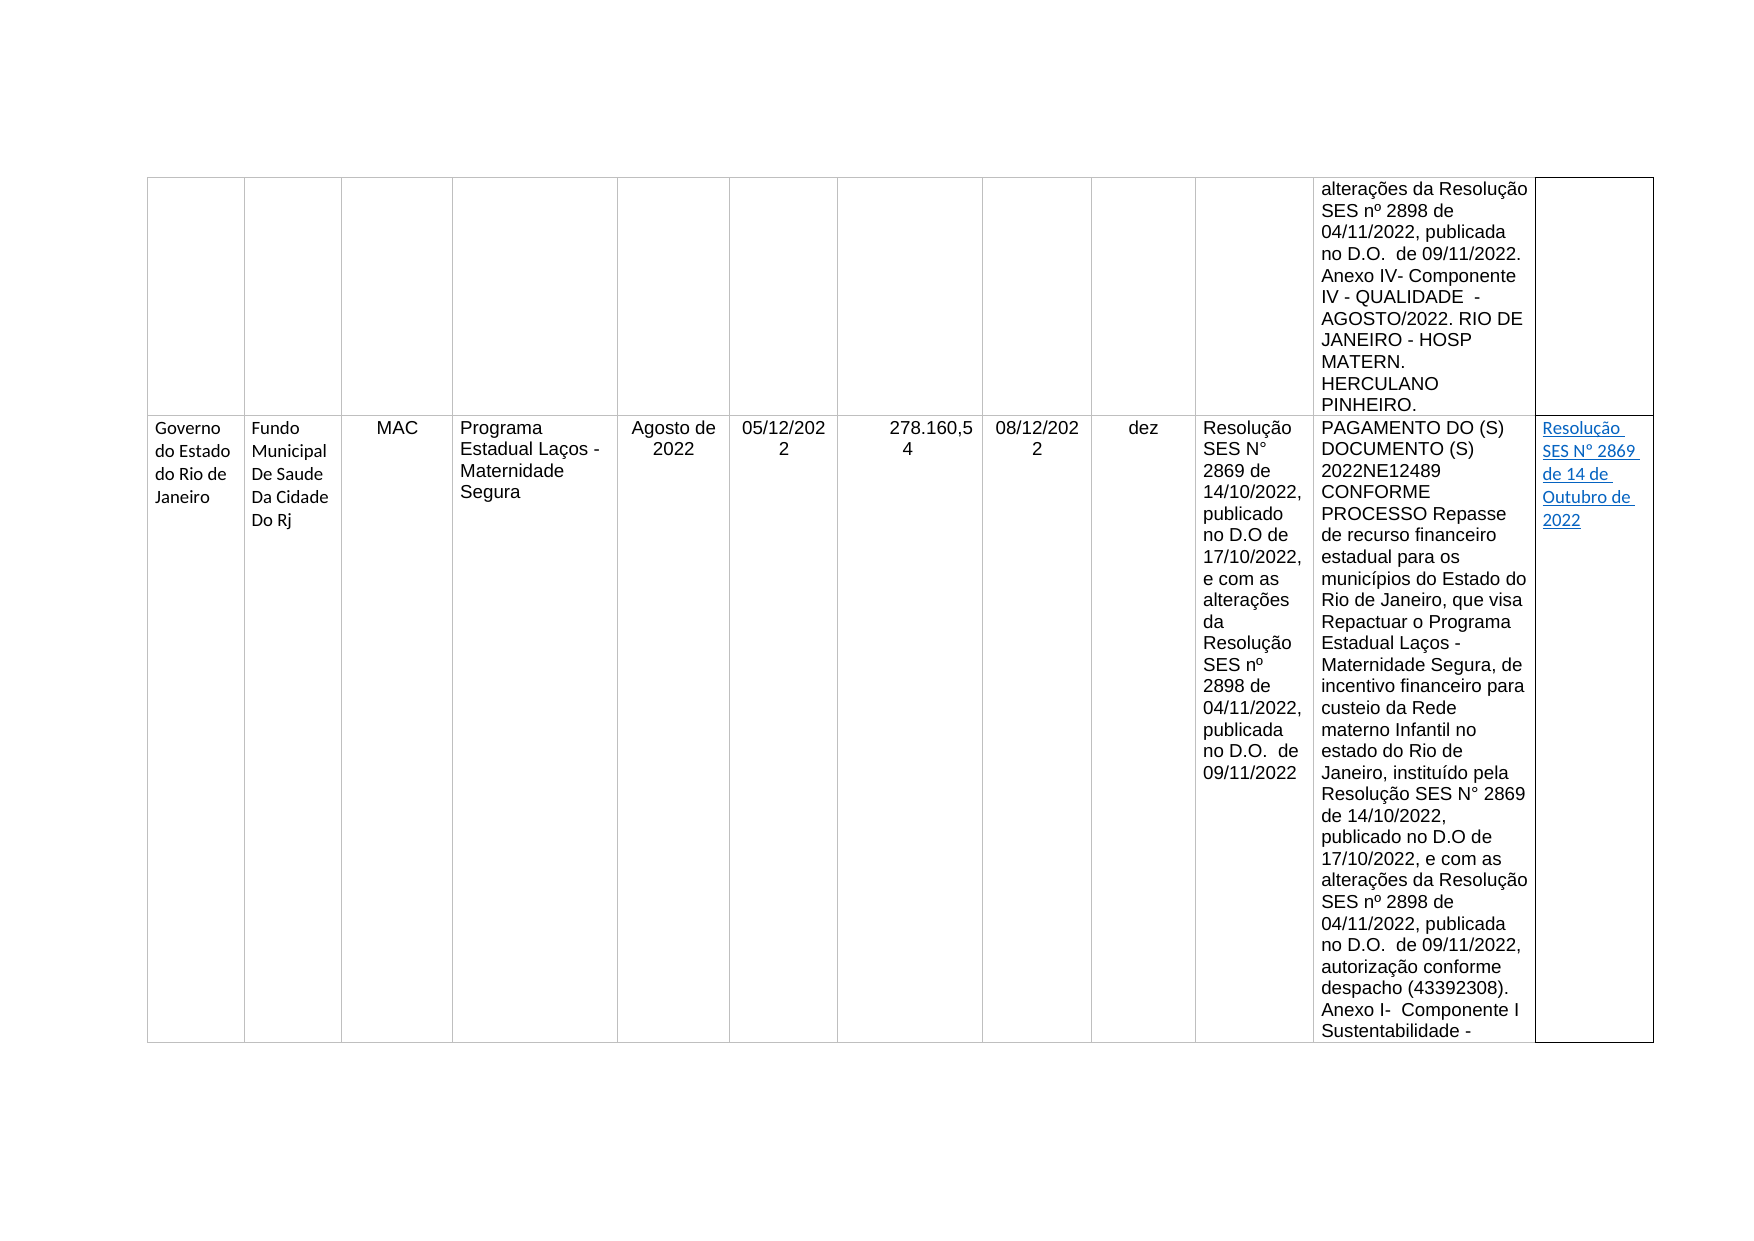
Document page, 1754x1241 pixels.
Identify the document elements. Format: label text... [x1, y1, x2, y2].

table_cell 08/12/2022 [983, 416, 1091, 1042]
table_cell Agosto de 2022 [618, 416, 729, 1042]
table_cell [1092, 178, 1195, 415]
table_cell Fundo Municipal De Saude Da Cidade Do Rj [245, 416, 341, 1042]
table_cell MAC [342, 416, 452, 1042]
table_cell [342, 178, 452, 415]
table_cell PAGAMENTO DO (S) DOCUMENTO (S) 2022NE12489 CONFORME PROCESSO Repasse de recurso financeiro estadual para os municípios do Estado do Rio de Janeiro, que visa Repactuar o Programa Estadual Laços - Maternidade Segura, de incentivo financeiro para custeio da Rede materno Infantil no estado do Rio de Janeiro, instituído pela Resolução SES N° 2869 de 14/10/2022, publicado no D.O de 17/10/2022, e com as alterações da Resolução SES nº 2898 de 04/11/2022, publicada no D.O. de 09/11/2022, autorização conforme despacho (43392308). Anexo I- Componente I Sustentabilidade [1314, 416, 1535, 1042]
table_cell [1196, 178, 1313, 415]
table_cell Resolução SES Nº 2869 de 14 de Outubro de 2022 [1536, 416, 1653, 1042]
table_cell 05/12/2022 [730, 416, 837, 1042]
table_cell Governo do Estado do Rio de Janeiro [148, 416, 244, 1042]
table_cell [245, 178, 341, 415]
table_cell [838, 178, 982, 415]
table_cell Programa Estadual Laços - Maternidade Segura [453, 416, 617, 1042]
table_cell [453, 178, 617, 415]
table_cell [618, 178, 729, 415]
table_cell dez [1092, 416, 1195, 1042]
table_cell [1536, 178, 1653, 415]
table_cell alterações da Resolução SES nº 2898 de 04/11/2022, publicada no D.O. de 09/11/2022. Anexo IV- Componente IV - QUALIDADE - AGOSTO/2022. RIO DE JANEIRO - HOSP MATERN. HERCULANO PINHEIRO. [1314, 178, 1535, 415]
table_cell [983, 178, 1091, 415]
table_cell Resolução SES N° 2869 de 14/10/2022, publicado no D.O de 17/10/2022, e com as alterações da Resolução SES nº 2898 de 04/11/2022, publicada no D.O. de 09/11/2022 [1196, 416, 1313, 1042]
table_cell 278.160,54 [838, 416, 982, 1042]
table_cell [148, 178, 244, 415]
table_cell [730, 178, 837, 415]
